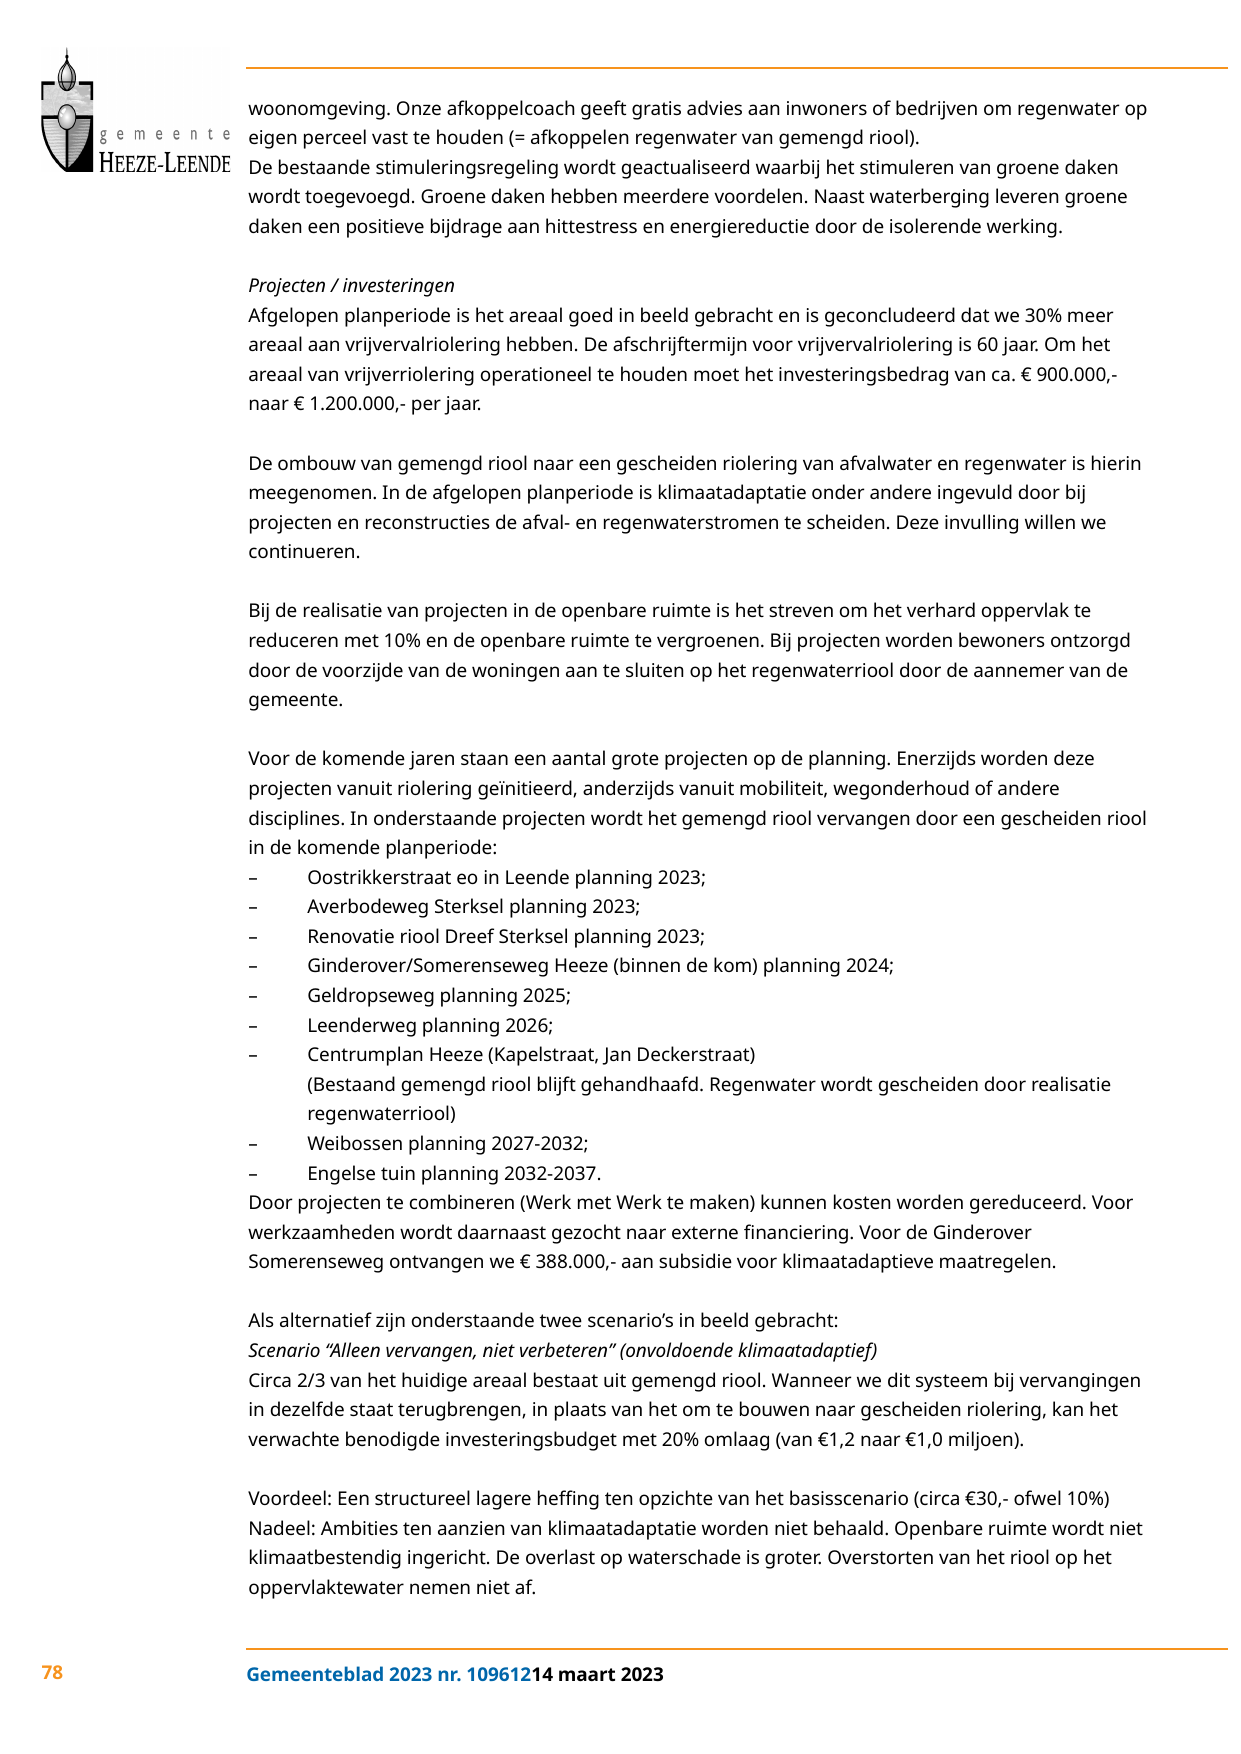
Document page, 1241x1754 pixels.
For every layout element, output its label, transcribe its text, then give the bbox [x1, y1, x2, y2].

list Weibossen planning 2027-2032; [248, 1130, 1152, 1156]
text woonomgeving. Onze afkoppelcoach geeft gratis advies aan inwoners of bedrijven om regenwater op eigen perceel vast te houden (= afkoppelen regenwater van gemengd riool). [248, 95, 1152, 150]
list (Bestaand gemengd riool blijft gehandhaafd. Regenwater wordt gescheiden door realisatie regenwaterriool) [248, 1071, 1152, 1126]
text Voor de komende jaren staan een aantal grote projecten op de planning. Enerzijds worden deze projecten vanuit riolering geïnitieerd, anderzijds vanuit mobiliteit, wegonderhoud of andere disciplines. In onderstaande projecten wordt het gemengd riool vervangen door een gescheiden riool in de komende planperiode: [248, 746, 1152, 860]
text Projecten / investeringen [248, 272, 1152, 298]
text Scenario “Alleen vervangen, niet verbeteren” (onvoldoende klimaatadaptief) [248, 1337, 1152, 1363]
list Oostrikkerstraat eo in Leende planning 2023; [248, 864, 1152, 890]
text Door projecten te combineren (Werk met Werk te maken) kunnen kosten worden gereduceerd. Voor werkzaamheden wordt daarnaast gezocht naar externe financiering. Voor de Ginderover Somerenseweg ontvangen we € 388.000,- aan subsidie voor klimaatadaptieve maatregelen. [248, 1189, 1152, 1274]
list Engelse tuin planning 2032-2037. [248, 1160, 1152, 1186]
list Averbodeweg Sterksel planning 2023; [248, 893, 1152, 919]
picture [41, 47, 231, 172]
list Leenderweg planning 2026; [248, 1012, 1152, 1038]
text Als alternatief zijn onderstaande twee scenario’s in beeld gebracht: [248, 1308, 1152, 1333]
list Renovatie riool Dreef Sterksel planning 2023; [248, 923, 1152, 949]
text De bestaande stimuleringsregeling wordt geactualiseerd waarbij het stimuleren van groene daken wordt toegevoegd. Groene daken hebben meerdere voordelen. Naast waterberging leveren groene daken een positieve bijdrage aan hittestress en energiereductie door de isolerende werking. [248, 154, 1152, 239]
text Afgelopen planperiode is het areaal goed in beeld gebracht en is geconcludeerd dat we 30% meer areaal aan vrijvervalriolering hebben. De afschrijftermijn voor vrijvervalriolering is 60 jaar. Om het areaal van vrijverriolering operationeel te houden moet het investeringsbedrag van ca. € 900.000,- naar € 1.200.000,- per jaar. [248, 302, 1152, 416]
list Centrumplan Heeze (Kapelstraat, Jan Deckerstraat) [248, 1041, 1152, 1067]
list Ginderover/Somerenseweg Heeze (binnen de kom) planning 2024; [248, 953, 1152, 978]
text Voordeel: Een structureel lagere heffing ten opzichte van het basisscenario (circa €30,- ofwel 10%) [248, 1485, 1152, 1511]
text Bij de realisatie van projecten in de openbare ruimte is het streven om het verhard oppervlak te reduceren met 10% en de openbare ruimte te vergroenen. Bij projecten worden bewoners ontzorgd door de voorzijde van de woningen aan te sluiten op het regenwaterriool door de aannemer van de gemeente. [248, 598, 1152, 712]
text Nadeel: Ambities ten aanzien van klimaatadaptatie worden niet behaald. Openbare ruimte wordt niet klimaatbestendig ingericht. De overlast op waterschade is groter. Overstorten van het riool op het oppervlaktewater nemen niet af. [248, 1515, 1152, 1600]
text Circa 2/3 van het huidige areaal bestaat uit gemengd riool. Wanneer we dit systeem bij vervangingen in dezelfde staat terugbrengen, in plaats van het om te bouwen naar gescheiden riolering, kan het verwachte benodigde investeringsbudget met 20% omlaag (van €1,2 naar €1,0 miljoen). [248, 1367, 1152, 1452]
text De ombouw van gemengd riool naar een gescheiden riolering van afvalwater en regenwater is hierin meegenomen. In de afgelopen planperiode is klimaatadaptatie onder andere ingevuld door bij projecten en reconstructies de afval- en regenwaterstromen te scheiden. Deze invulling willen we continueren. [248, 450, 1152, 564]
list Geldropseweg planning 2025; [248, 982, 1152, 1008]
